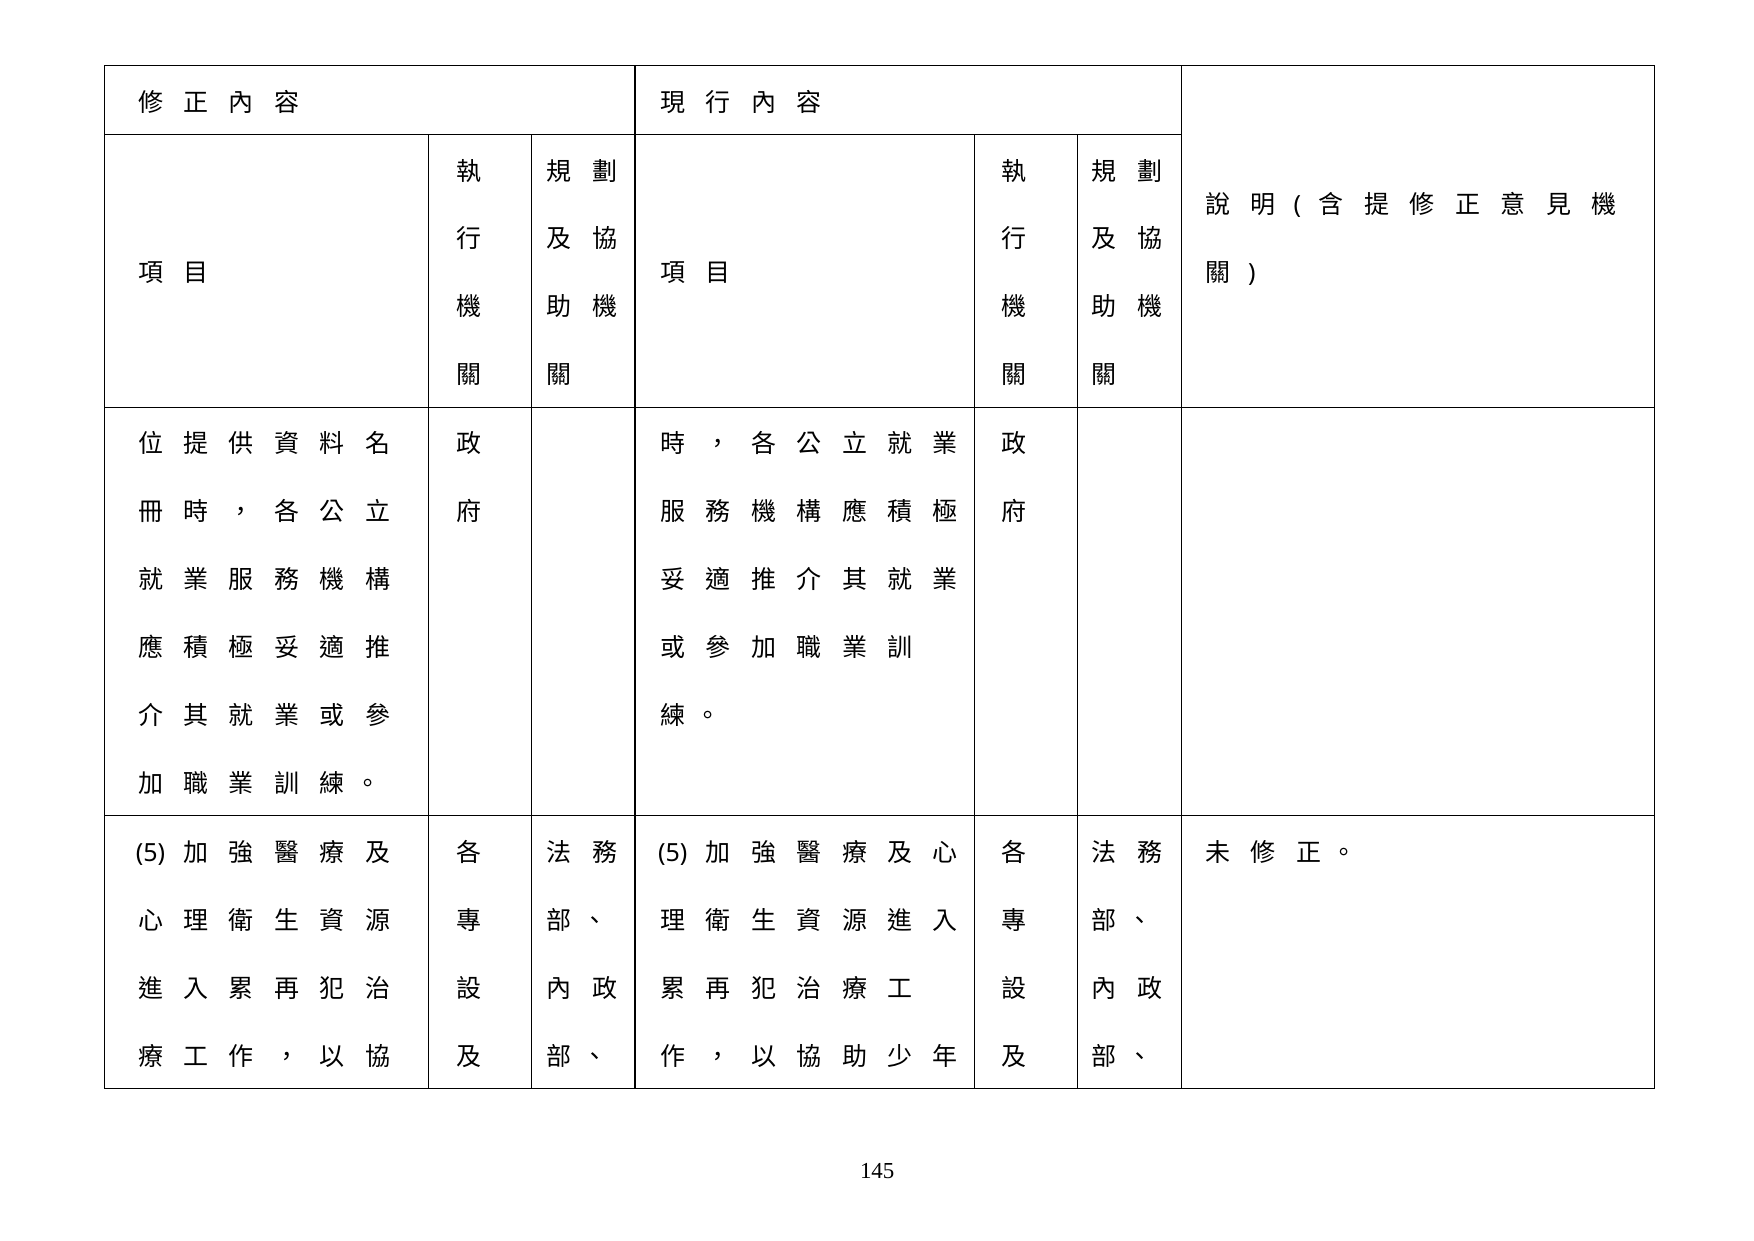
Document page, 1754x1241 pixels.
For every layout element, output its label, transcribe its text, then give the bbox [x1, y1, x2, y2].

table_cell 法務部、內政部、 [532, 816, 634, 1088]
table_cell [1078, 408, 1181, 815]
table_cell (5)加強醫療及心理衛生資源進入累再犯治療工作，以協 [105, 816, 428, 1088]
table_cell 項目 [636, 135, 974, 407]
table_cell [1182, 408, 1654, 815]
table_cell 各專設及 [975, 816, 1077, 1088]
table_cell 項目 [105, 135, 428, 407]
table_cell 政府 [429, 408, 531, 815]
table_header 現行內容 [636, 66, 1181, 134]
table_cell 未修正。 [1182, 816, 1654, 1088]
table_cell 各專設及 [429, 816, 531, 1088]
table_cell [532, 408, 634, 815]
table_header 修正內容 [105, 66, 634, 134]
table_cell 位提供資料名冊時，各公立就業服務機構應積極妥適推介其就業或參加職業訓練。 [105, 408, 428, 815]
table_cell 政府 [975, 408, 1077, 815]
table_cell 執行機關 [429, 135, 531, 407]
table_cell 時，各公立就業服務機構應積極妥適推介其就業或參加職業訓練。 [636, 408, 974, 815]
table_cell (5)加強醫療及心理衛生資源進入累再犯治療工作，以協助少年 [636, 816, 974, 1088]
table_header 說明(含提修正意見機關) [1182, 66, 1654, 407]
table_cell 執行機關 [975, 135, 1077, 407]
table_cell 規劃及協助機關 [532, 135, 634, 407]
table_cell 規劃及協助機關 [1078, 135, 1181, 407]
table_cell 法務部、內政部、 [1078, 816, 1181, 1088]
